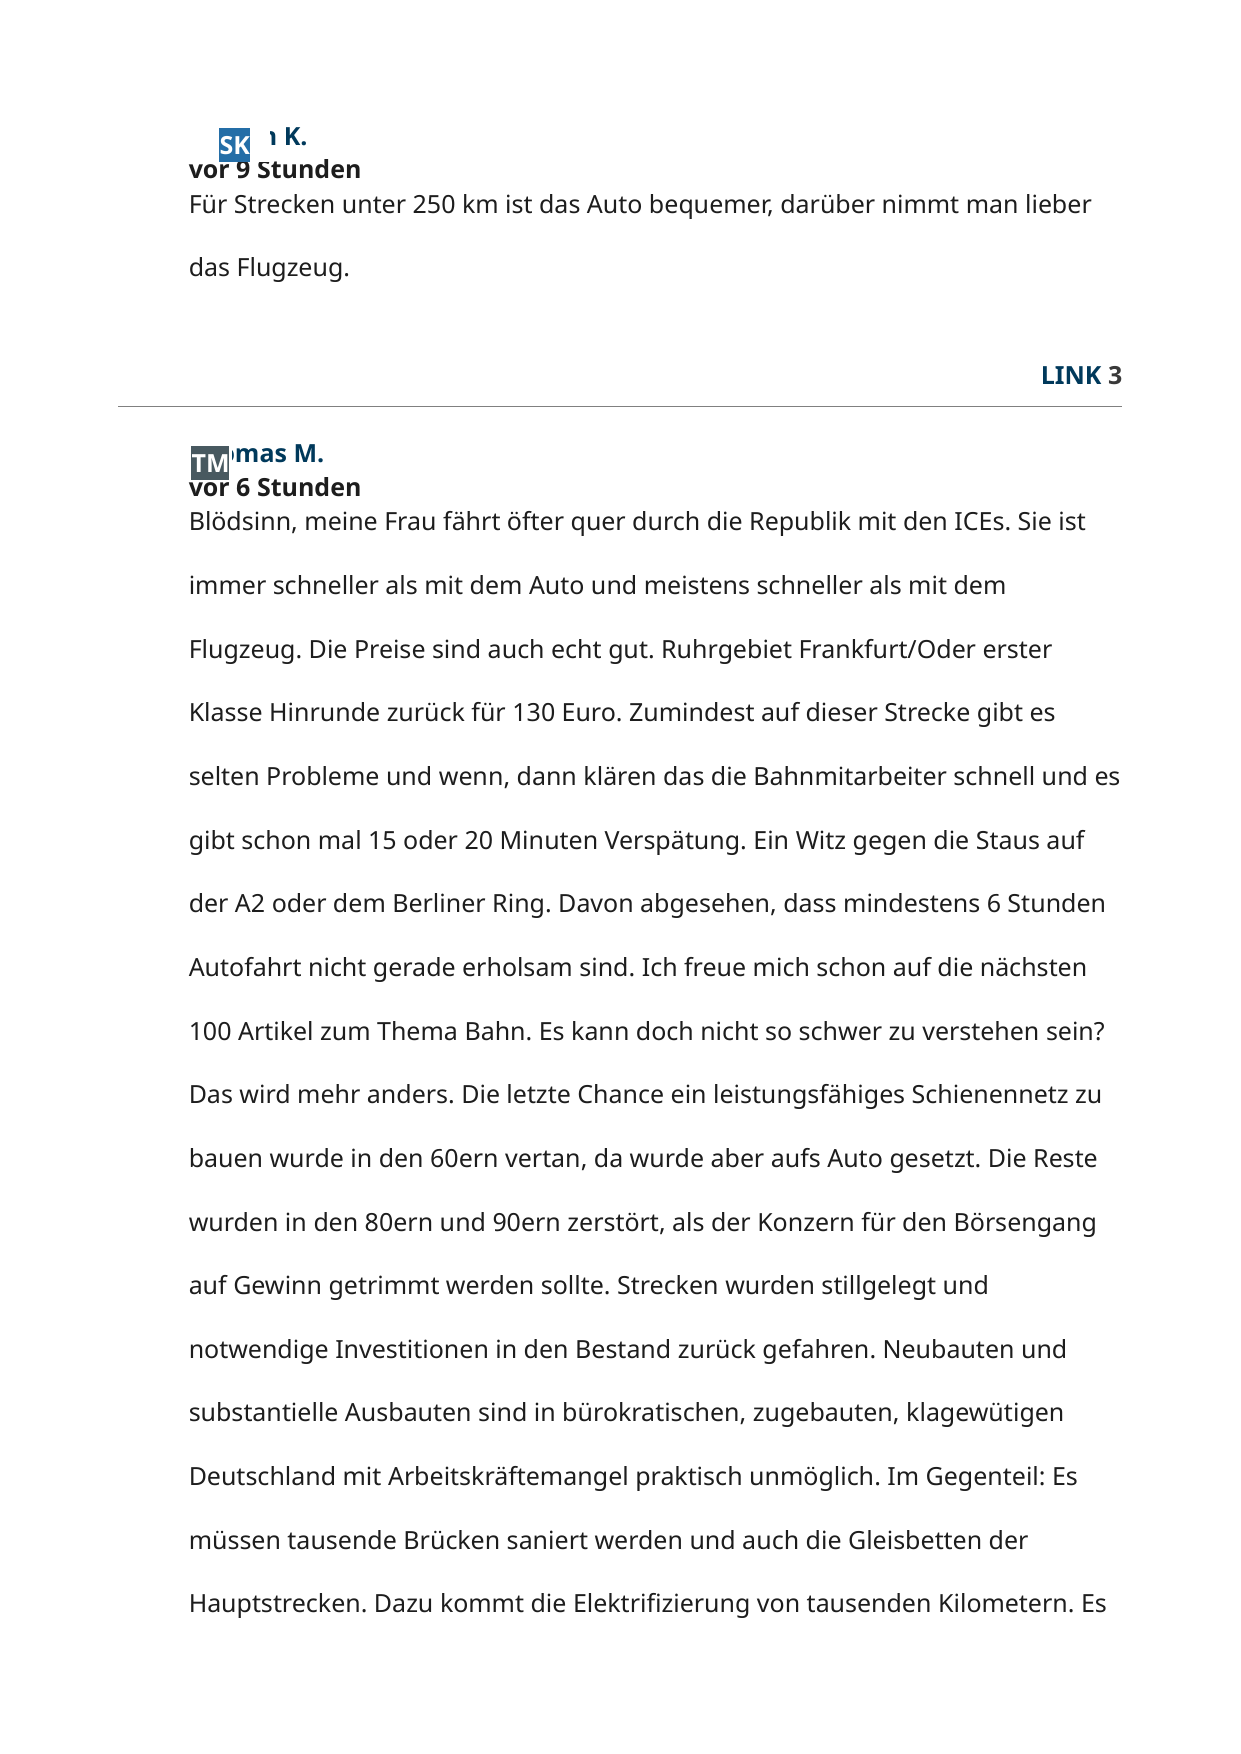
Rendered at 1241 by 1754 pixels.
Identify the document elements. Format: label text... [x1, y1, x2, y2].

text Thomas M. [232, 436, 1122, 470]
text Für Strecken unter 250 km ist das Auto bequemer, darüber nimmt man lieber das Flugzeug. [188, 186, 1122, 284]
text vor 6 Stunden [188, 470, 1122, 504]
text LINK 3 [188, 313, 1122, 392]
text TM [188, 436, 232, 480]
text Blödsinn, meine Frau fährt öfter quer durch die Republik mit den ICEs. Sie ist immer schneller als mit dem Auto und meistens schneller als mit dem Flugzeug. Die Preise sind auch echt gut. Ruhrgebiet Frankfurt/Oder erster Klasse Hinrunde zurück für 130 Euro. Zumindest auf dieser Strecke gibt es selten Probleme und wenn, dann klären das die Bahnmitarbeiter schnell und es gibt schon mal 15 oder 20 Minuten Verspätung. Ein Witz gegen die Staus auf der A2 oder dem Berliner Ring. Davon abgesehen, dass mindestens 6 Stunden Autofahrt nicht gerade erholsam sind. Ich freue mich schon auf die nächsten 100 Artikel zum Thema Bahn. Es kann doch nicht so schwer zu verstehen sein? Das wird mehr anders. Die letzte Chance ein leistungsfähiges Schienennetz zu bauen wurde in den 60ern vertan, da wurde aber aufs Auto gesetzt. Die Reste wurden in den 80ern und 90ern zerstört, als der Konzern für den Börsengang auf Gewinn getrimmt werden sollte. Strecken wurden stillgelegt und notwendige Investitionen in den Bestand zurück gefahren. Neubauten und substantielle Ausbauten sind in bürokratischen, zugebauten, klagewütigen Deutschland mit Arbeitskräftemangel praktisch unmöglich. Im Gegenteil: Es müssen tausende Brücken saniert werden und auch die Gleisbetten der Hauptstrecken. Dazu kommt die Elektrifizierung von tausenden Kilometern. Es [188, 504, 1122, 1620]
text SK [199, 118, 270, 162]
text Simon K. [270, 118, 1122, 152]
text vor 9 Stunden [188, 152, 1122, 186]
